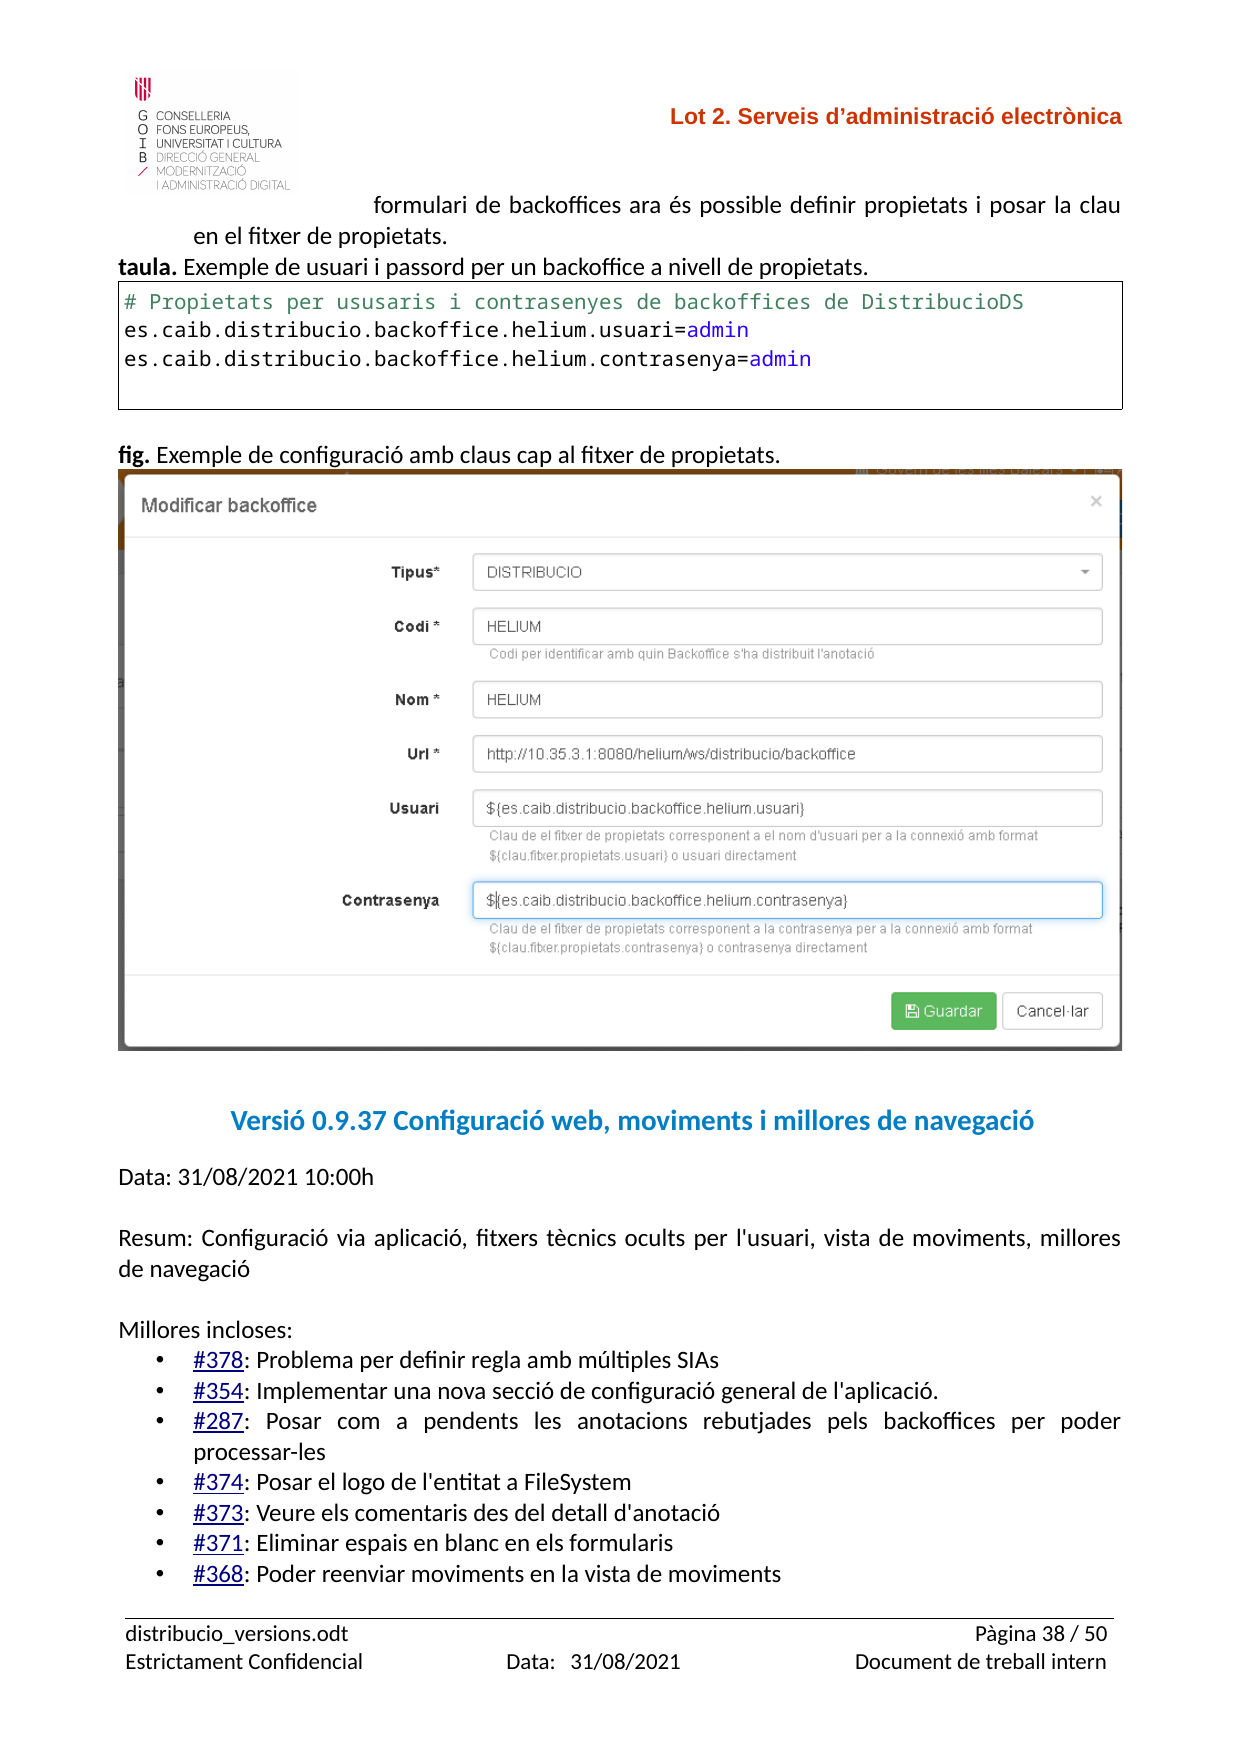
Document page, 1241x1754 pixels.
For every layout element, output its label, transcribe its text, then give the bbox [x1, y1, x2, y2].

list #371: Eliminar espais en blanc en els formularis [156, 1527, 1122, 1558]
list #374: Posar el logo de l'entitat a FileSystem [156, 1466, 1122, 1497]
list #378: Problema per definir regla amb múltiples SIAs [156, 1344, 1122, 1375]
list #354: Implementar una nova secció de configuració general de l'aplicació. [156, 1375, 1122, 1405]
picture [118, 469, 1123, 1051]
text Millores incloses: [118, 1314, 1122, 1344]
table_header # Propietats per ususaris i contrasenyes de backoffices de DistribucioDS es.caib.distribucio.backoffice.helium.usuari=admin es.caib.distribucio.backoffice.helium.contrasenya=admin [119, 282, 1122, 409]
subtitle Versió 0.9.37 Configuració web, moviments i millores de navegació [153, 1102, 1122, 1138]
text Data: 31/08/2021 10:00h [118, 1161, 1122, 1192]
text taula. Exemple de usuari i passord per un backoffice a nivell de propietats. [118, 251, 1122, 281]
text fig. Exemple de configuració amb claus cap al fitxer de propietats. [118, 439, 1122, 469]
list #368: Poder reenviar moviments en la vista de moviments [156, 1558, 1122, 1588]
list #373: Veure els comentaris des del detall d'anotació [156, 1497, 1122, 1527]
picture [126, 70, 299, 197]
list #287: Posar com a pendents les anotacions rebutjades pels backoffices per poder processar-les [156, 1405, 1122, 1466]
text Resum: Configuració via aplicació, fitxers tècnics ocults per l'usuari, vista de moviments, millores de navegació [118, 1222, 1122, 1283]
list formulari de backoffices ara és possible definir propietats i posar la clau en el fitxer de propietats. [156, 190, 1122, 251]
